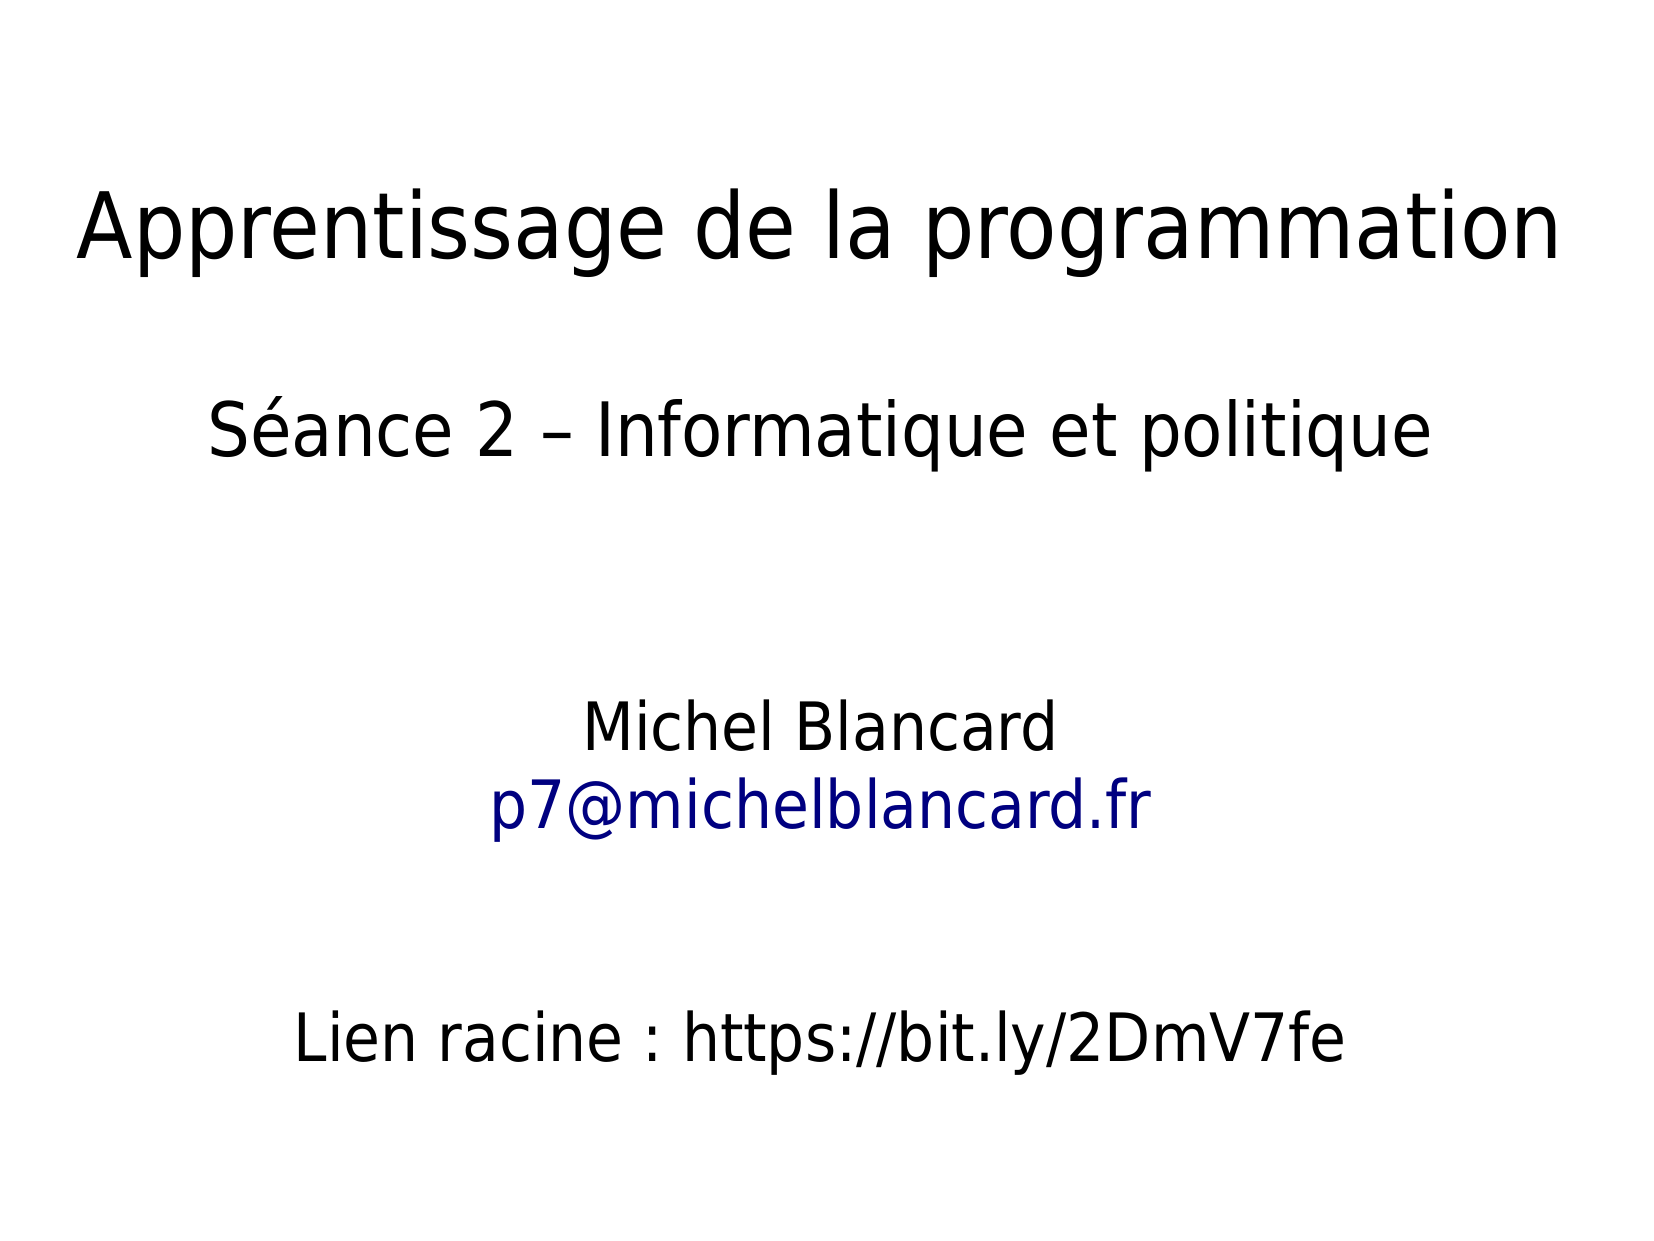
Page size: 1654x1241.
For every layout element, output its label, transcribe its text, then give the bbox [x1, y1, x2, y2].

title Apprentissage de la programmation Séance 2 – Informatique et politique Michel Blancard p7@michelblancard.fr Lien racine : https://bit.ly/2DmV7fe [35, 129, 1607, 1122]
